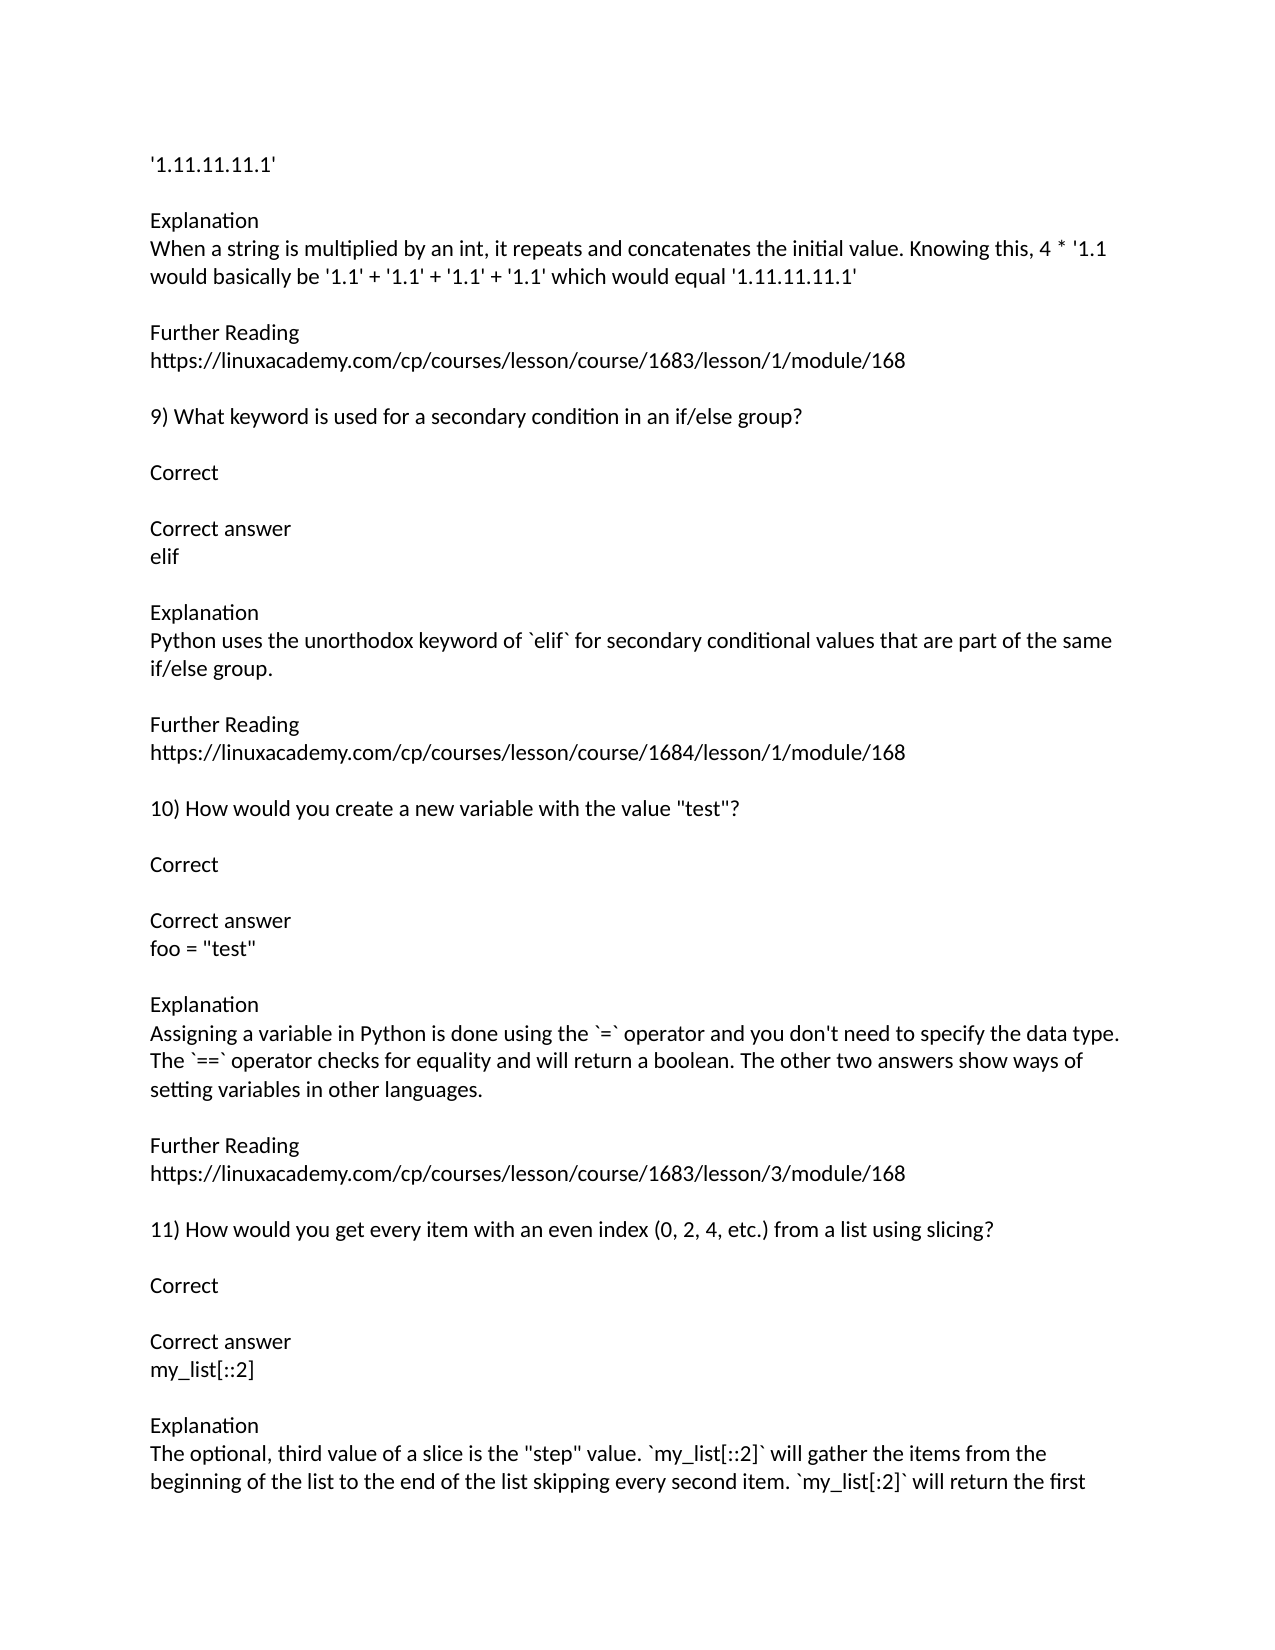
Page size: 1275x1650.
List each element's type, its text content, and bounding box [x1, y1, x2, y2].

text Explanation [150, 1411, 1125, 1439]
text Assigning a variable in Python is done using the `=` operator and you don't need to specify the data type. The `==` operator checks for equality and will return a boolean. The other two answers show ways of setting variables in other languages. [150, 1019, 1125, 1103]
text https://linuxacademy.com/cp/courses/lesson/course/1683/lesson/1/module/168 [150, 346, 1125, 374]
text Further Reading [150, 318, 1125, 346]
text elif [150, 542, 1125, 570]
text Correct [150, 851, 1125, 878]
text The optional, third value of a slice is the "step" value. `my_list[::2]` will gather the items from the beginning of the list to the end of the list skipping every second item. `my_list[:2]` will return the first [150, 1439, 1125, 1495]
text Python uses the unorthodox keyword of `elif` for secondary conditional values that are part of the same if/else group. [150, 626, 1125, 682]
text Explanation [150, 991, 1125, 1019]
text When a string is multiplied by an int, it repeats and concatenates the initial value. Knowing this, 4 * '1.1 would basically be '1.1' + '1.1' + '1.1' + '1.1' which would equal '1.11.11.11.1' [150, 234, 1125, 290]
text Explanation [150, 206, 1125, 234]
text Correct answer [150, 1327, 1125, 1355]
text https://linuxacademy.com/cp/courses/lesson/course/1684/lesson/1/module/168 [150, 738, 1125, 766]
text Correct [150, 458, 1125, 486]
text my_list[::2] [150, 1355, 1125, 1383]
text 9) What keyword is used for a secondary condition in an if/else group? [150, 402, 1125, 430]
text https://linuxacademy.com/cp/courses/lesson/course/1683/lesson/3/module/168 [150, 1159, 1125, 1187]
text Correct [150, 1271, 1125, 1299]
text Correct answer [150, 514, 1125, 542]
text Explanation [150, 598, 1125, 626]
text foo = "test" [150, 934, 1125, 963]
text '1.11.11.11.1' [150, 150, 1125, 178]
text 10) How would you create a new variable with the value "test"? [150, 794, 1125, 822]
text Further Reading [150, 710, 1125, 738]
text Correct answer [150, 907, 1125, 934]
text Further Reading [150, 1131, 1125, 1159]
text 11) How would you get every item with an even index (0, 2, 4, etc.) from a list using slicing? [150, 1215, 1125, 1243]
